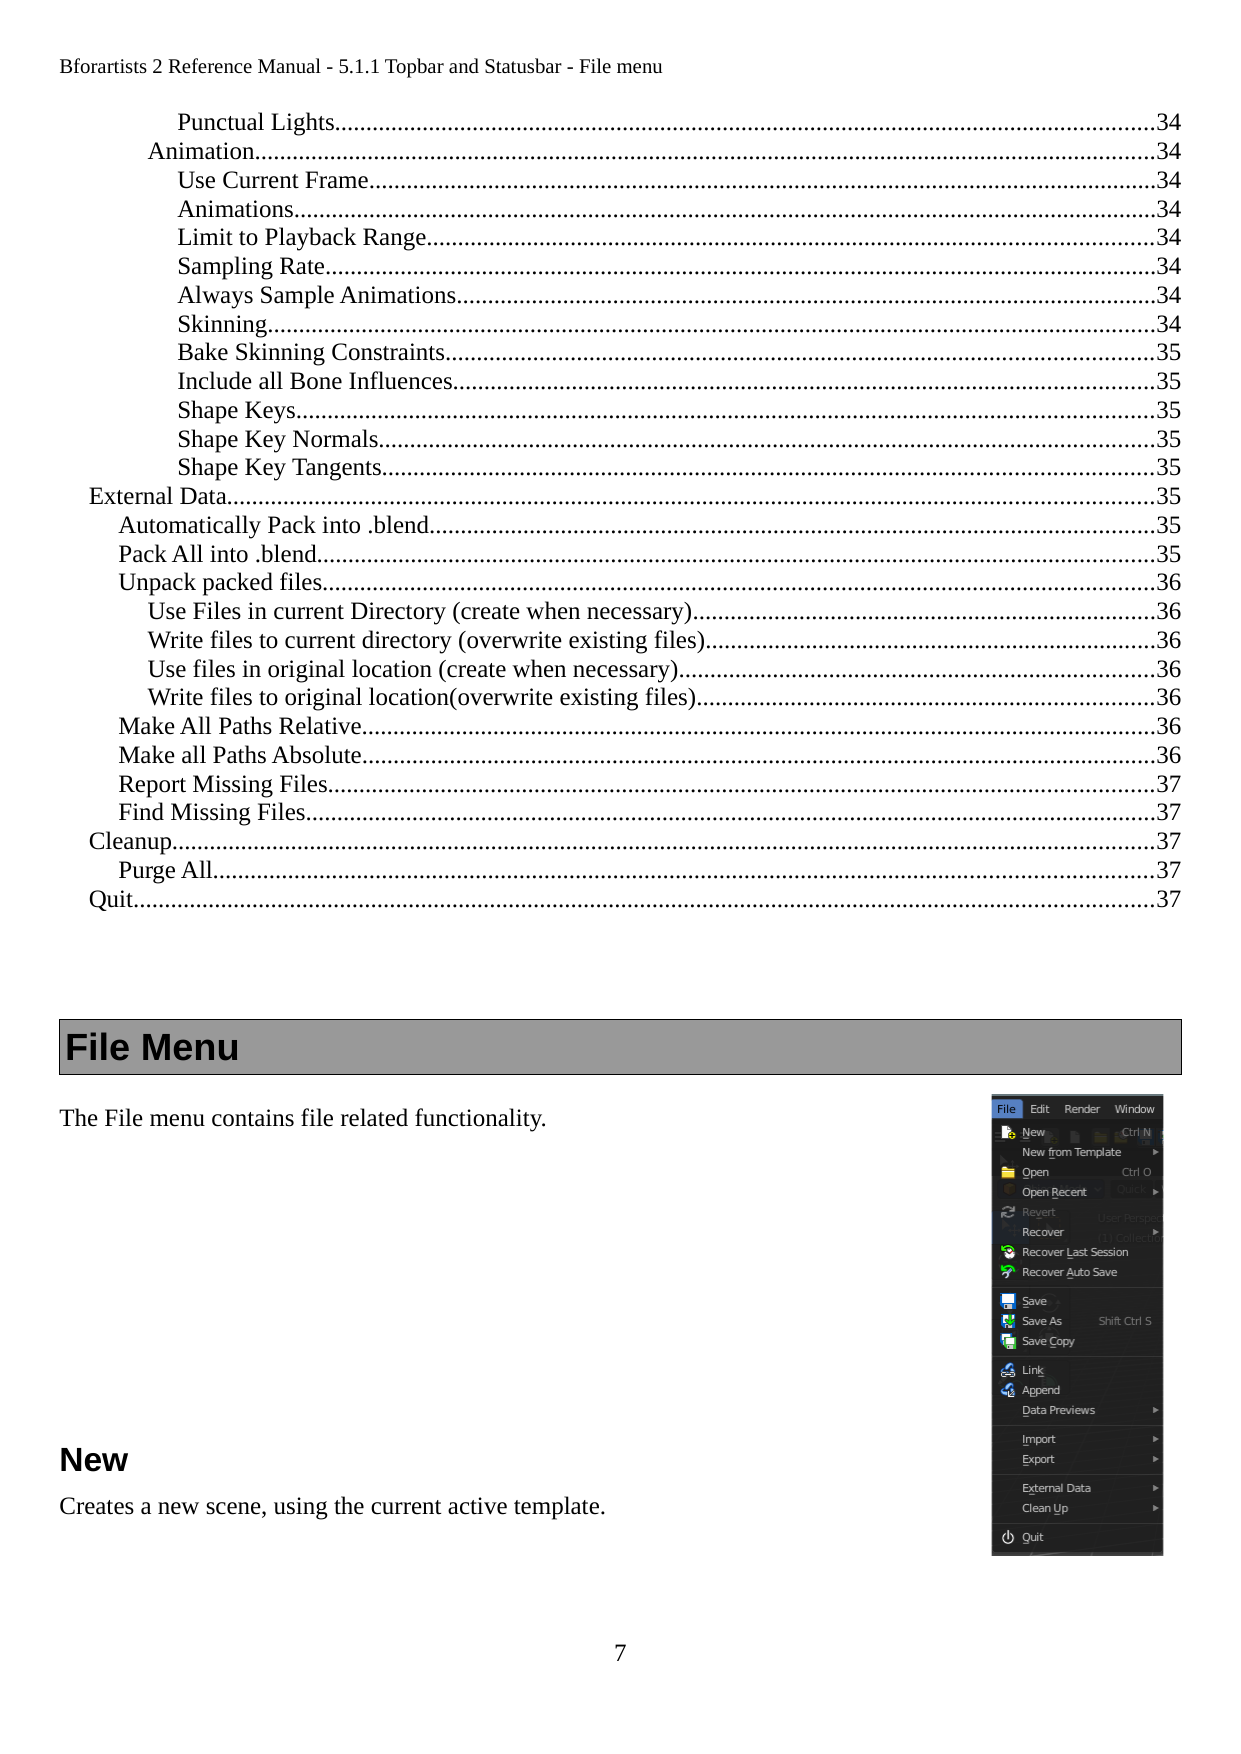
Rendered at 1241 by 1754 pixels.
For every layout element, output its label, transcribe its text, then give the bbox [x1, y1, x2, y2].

text External Data 35 [88, 481, 1181, 510]
text Pack All into .blend 35 [118, 539, 1181, 567]
text Shape Key Tangents 35 [177, 452, 1181, 481]
text The File menu contains file related functionality. [59, 1103, 991, 1132]
text Limit to Playback Range 34 [177, 222, 1181, 251]
text Quit 37 [88, 884, 1181, 912]
text Skinning 34 [177, 309, 1181, 337]
text Write files to current directory (overwrite existing files) 36 [147, 625, 1181, 654]
text Cleanup 37 [88, 826, 1181, 855]
text Animations 34 [177, 194, 1181, 222]
picture [991, 1094, 1164, 1556]
text Use Current Frame 34 [177, 165, 1181, 194]
text Report Missing Files 37 [118, 769, 1181, 797]
text Write files to original location(overwrite existing files) 36 [147, 682, 1181, 711]
table_header File Menu [60, 1020, 1181, 1074]
text Make All Paths Relative 36 [118, 711, 1181, 740]
text Punctual Lights 34 [177, 107, 1181, 136]
text Sampling Rate 34 [177, 251, 1181, 280]
text Make all Paths Absolute 36 [118, 740, 1181, 769]
text Use Files in current Directory (create when necessary) 36 [147, 596, 1181, 625]
subtitle New [59, 1440, 991, 1479]
text Find Missing Files 37 [118, 797, 1181, 826]
text Shape Keys 35 [177, 395, 1181, 424]
text Unpack packed files 36 [118, 567, 1181, 596]
text Always Sample Animations 34 [177, 280, 1181, 309]
text Creates a new scene, using the current active template. [59, 1491, 991, 1520]
subtitle [1164, 1440, 1181, 1479]
text Use files in original location (create when necessary) 36 [147, 654, 1181, 682]
text Purge All 37 [118, 855, 1181, 884]
text Bake Skinning Constraints 35 [177, 337, 1181, 366]
text Animation 34 [147, 136, 1181, 165]
text Automatically Pack into .blend 35 [118, 510, 1181, 539]
text Shape Key Normals 35 [177, 424, 1181, 452]
text Include all Bone Influences 35 [177, 366, 1181, 395]
